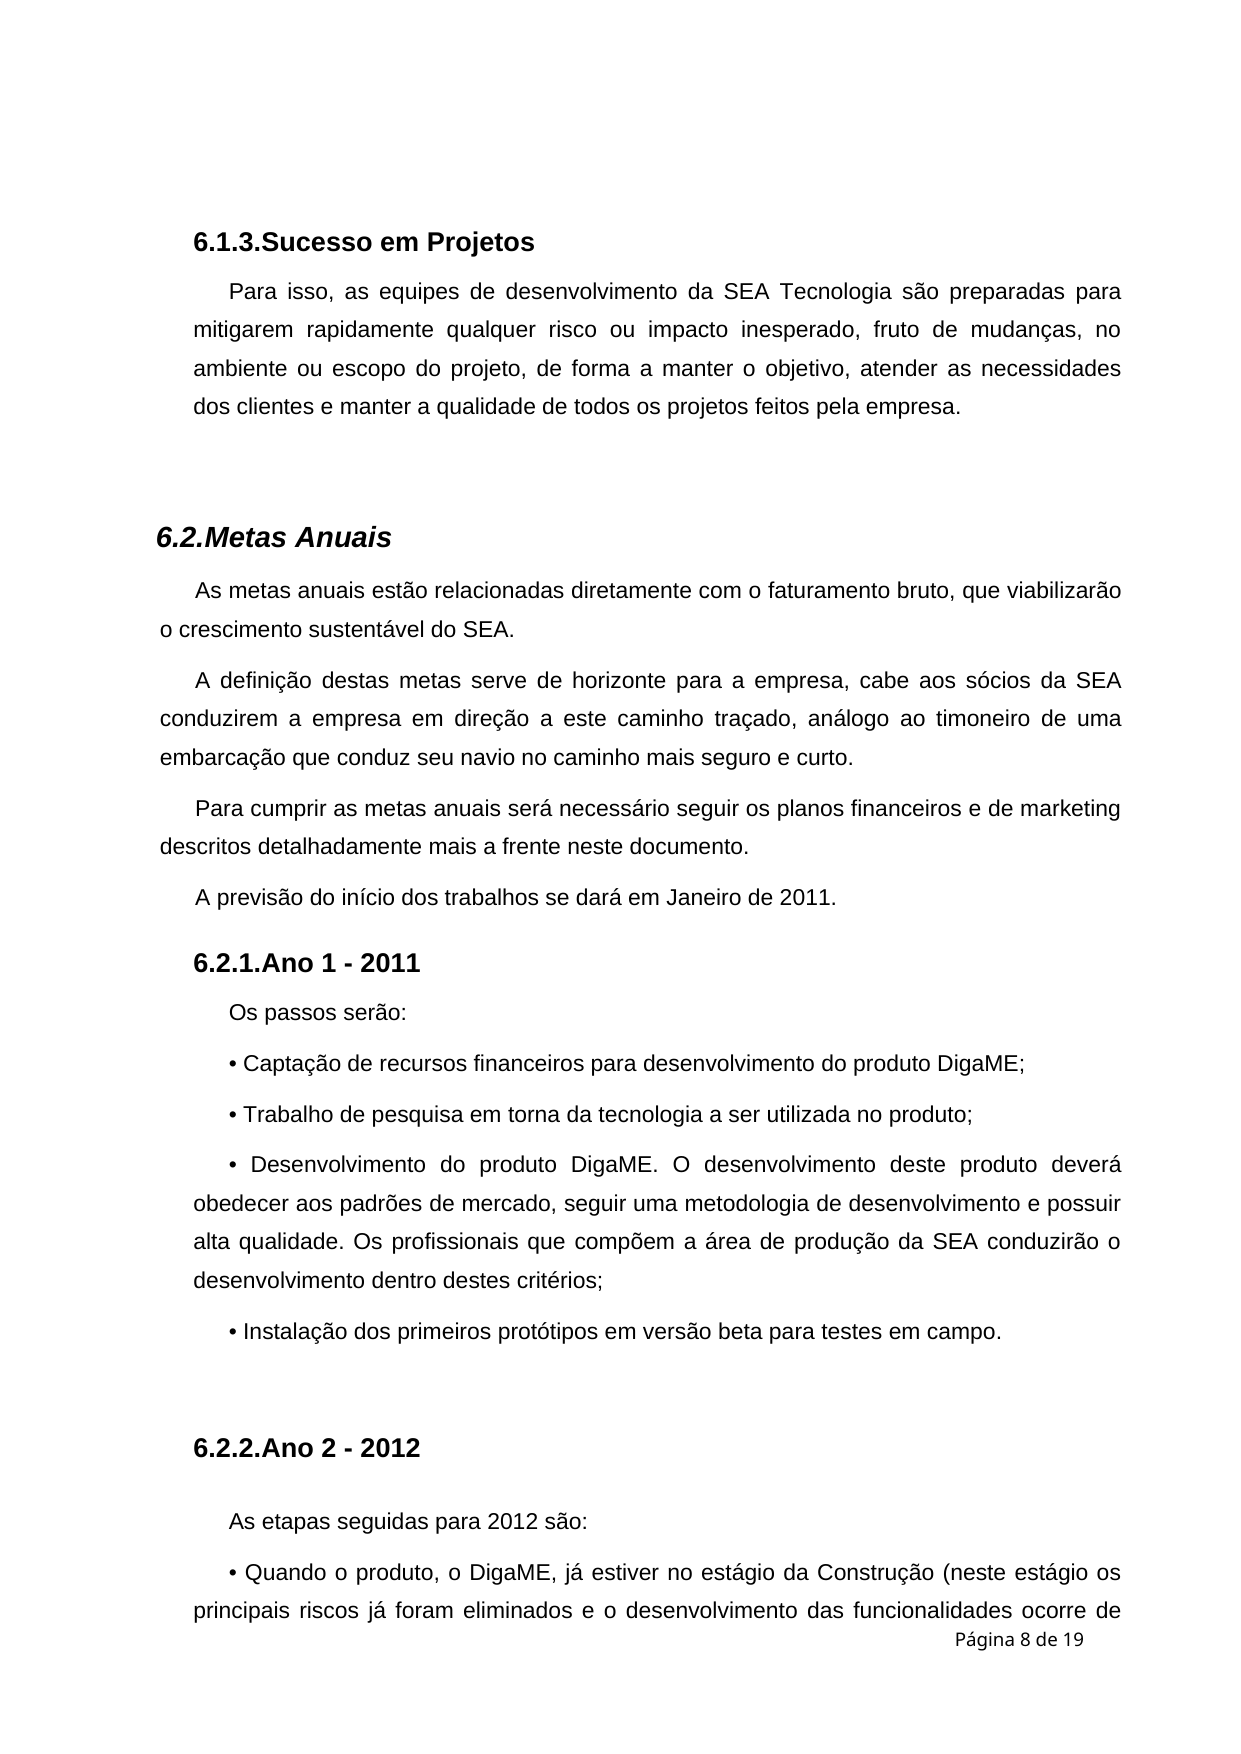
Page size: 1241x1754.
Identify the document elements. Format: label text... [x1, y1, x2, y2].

text Para isso, as equipes de desenvolvimento da SEA Tecnologia são preparadas para mitigarem rapidamente qualquer risco ou impacto inesperado, fruto de mudanças, no ambiente ou escopo do projeto, de forma a manter o objetivo, atender as necessidades dos clientes e manter a qualidade de todos os projetos feitos pela empresa. [193, 278, 1122, 419]
text A previsão do início dos trabalhos se dará em Janeiro de 2011. [159, 885, 1122, 910]
text • Captação de recursos financeiros para desenvolvimento do produto DigaME; [193, 1050, 1122, 1076]
subtitle Ano 1 - 2011 [193, 948, 1122, 978]
text A definição destas metas serve de horizonte para a empresa, cabe aos sócios da SEA conduzirem a empresa em direção a este caminho traçado, análogo ao timoneiro de uma embarcação que conduz seu navio no caminho mais seguro e curto. [159, 668, 1122, 770]
text • Quando o produto, o DigaME, já estiver no estágio da Construção (neste estágio os principais riscos já foram eliminados e o desenvolvimento das funcionalidades ocorre de [193, 1559, 1122, 1623]
text Para cumprir as metas anuais será necessário seguir os planos financeiros e de marketing descritos detalhadamente mais a frente neste documento. [159, 795, 1122, 859]
text • Instalação dos primeiros protótipos em versão beta para testes em campo. [193, 1318, 1122, 1344]
text • Desenvolvimento do produto DigaME. O desenvolvimento deste produto deverá obedecer aos padrões de mercado, seguir uma metodologia de desenvolvimento e possuir alta qualidade. Os profissionais que compõem a área de produção da SEA conduzirão o desenvolvimento dentro destes critérios; [193, 1152, 1122, 1293]
subtitle Sucesso em Projetos [193, 227, 1122, 258]
text Os passos serão: [193, 999, 1122, 1025]
text As metas anuais estão relacionadas diretamente com o faturamento bruto, que viabilizarão o crescimento sustentável do SEA. [159, 578, 1122, 642]
subtitle Ano 2 - 2012 [193, 1433, 1122, 1463]
subtitle Metas Anuais [156, 521, 1122, 553]
text As etapas seguidas para 2012 são: [193, 1508, 1122, 1534]
text • Trabalho de pesquisa em torna da tecnologia a ser utilizada no produto; [193, 1101, 1122, 1127]
